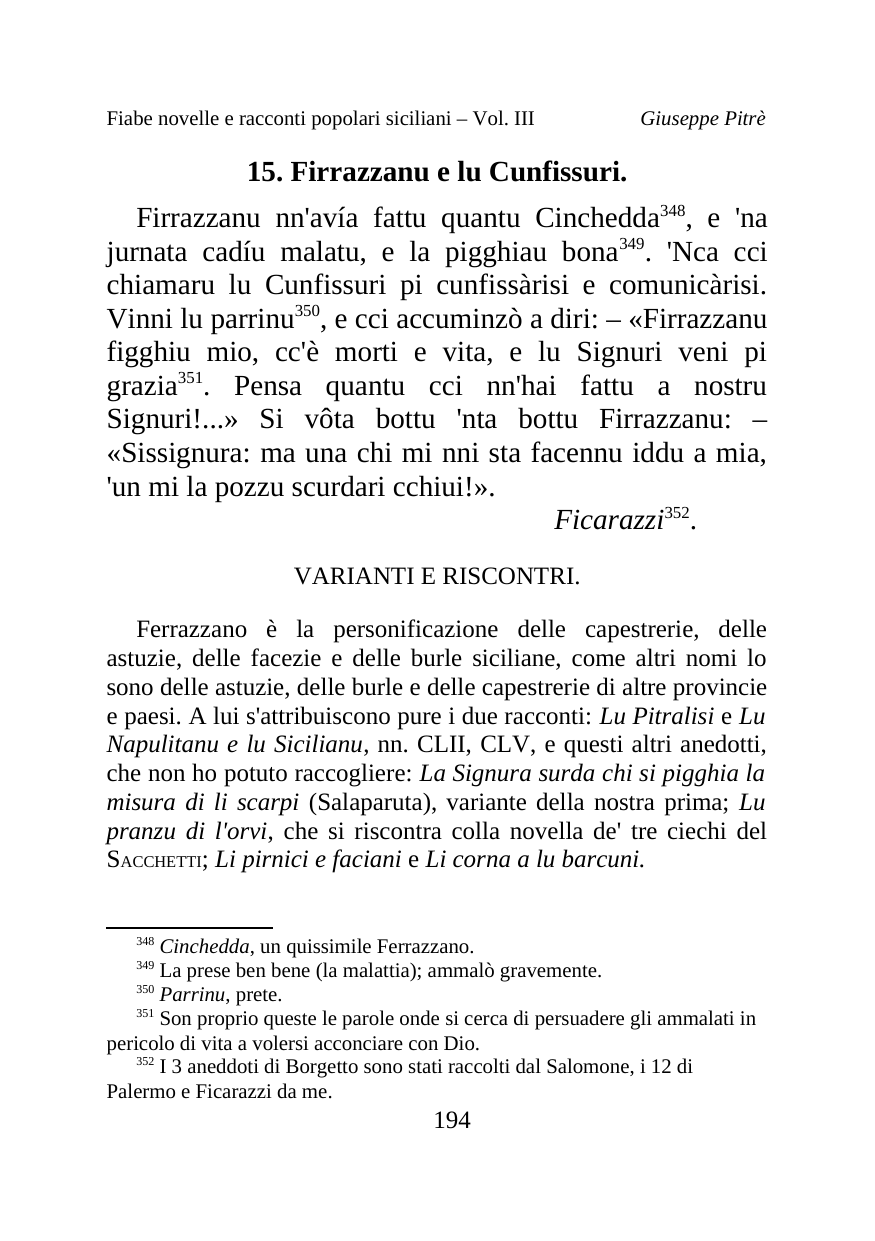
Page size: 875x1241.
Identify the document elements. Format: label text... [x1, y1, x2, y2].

text Firrazzanu nn'avía fattu quantu Cinchedda, e 'na jurnata cadíu malatu, e la pigghiau bona. 'Nca cci chiamaru lu Cunfissuri pi cunfissàrisi e comunicàrisi. Vinni lu parrinu, e cci accuminzò a diri: – «Firrazzanu figghiu mio, cc'è morti e vita, e lu Signuri veni pi grazia. Pensa quantu cci nn'hai fattu a nostru Signuri!...» Si vôta bottu 'nta bottu Firrazzanu: – «Sissignura: ma una chi mi nni sta facennu iddu a mia, 'un mi la pozzu scurdari cchiui!». [106, 200, 768, 502]
text La prese ben bene (la malattia); ammalò gravemente. [106, 958, 768, 982]
text Cinchedda, un quissimile Ferrazzano. [106, 934, 768, 958]
text Parrinu, prete. [106, 982, 768, 1006]
subtitle VARIANTI E RISCONTRI. [106, 561, 768, 589]
text I 3 aneddoti di Borgetto sono stati raccolti dal Salomone, i 12 di Palermo e Ficarazzi da me. [106, 1054, 768, 1103]
text Ferrazzano è la personificazione delle capestrerie, delle astuzie, delle facezie e delle burle siciliane, come altri nomi lo sono delle astuzie, delle burle e delle capestrerie di altre provincie e paesi. A lui s'attribuiscono pure i due racconti: Lu Pitralisi e Lu Napulitanu e lu Sicilianu, nn. CLII, CLV, e questi altri anedotti, che non ho potuto raccogliere: La Signura surda chi si pigghia la misura di li scarpi (Salaparuta), variante della nostra prima; Lu pranzu di l'orvi, che si riscontra colla novella de' tre ciechi del Sacchetti; Li pirnici e faciani e Li corna a lu barcuni. [106, 614, 768, 873]
subtitle 15. Firrazzanu e lu Cunfissuri. [106, 154, 768, 188]
text Son proprio queste le parole onde si cerca di persuadere gli ammalati in pericolo di vita a volersi acconciare con Dio. [106, 1006, 768, 1054]
text Ficarazzi. [106, 502, 768, 536]
